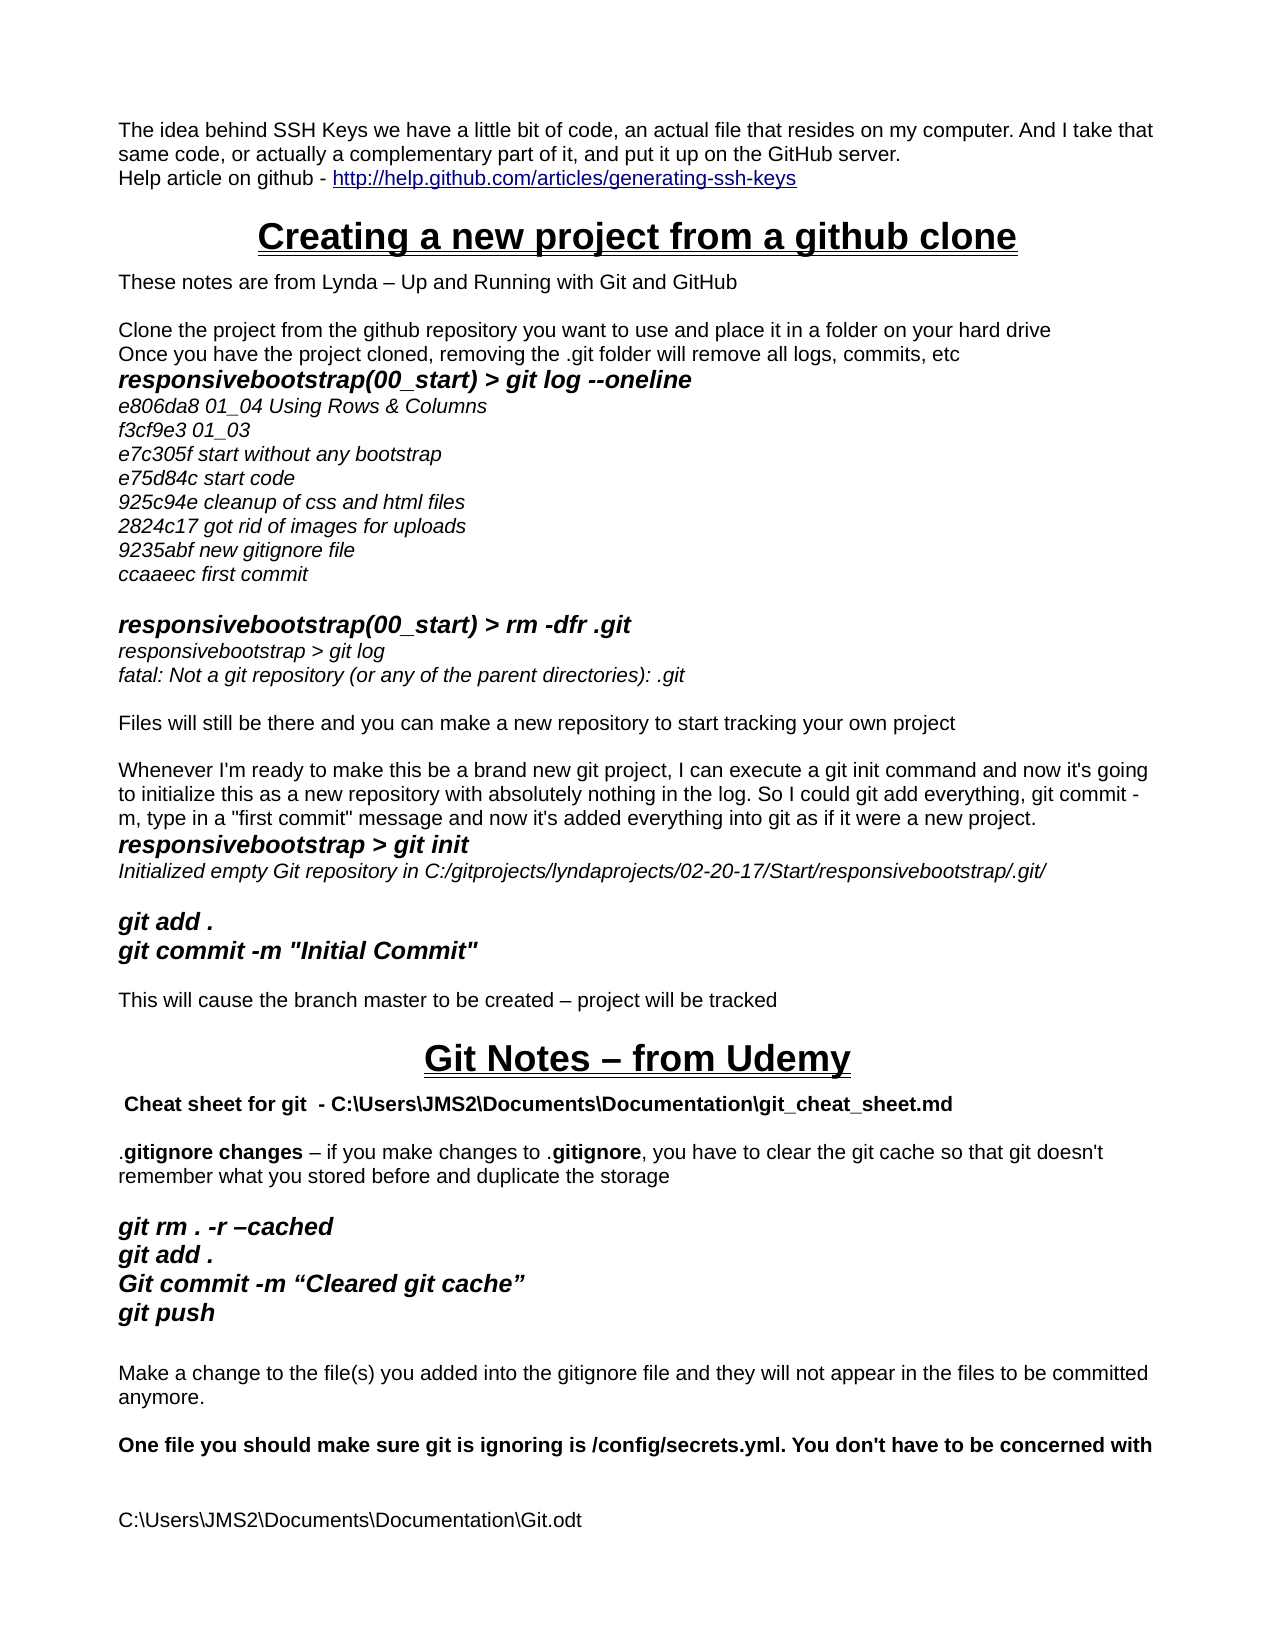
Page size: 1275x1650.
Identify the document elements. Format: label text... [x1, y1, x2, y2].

text 9235abf new gitignore file [118, 538, 1157, 562]
text git rm . -r –cached [118, 1212, 1157, 1240]
text The idea behind SSH Keys we have a little bit of code, an actual file that resides on my computer. And I take that same code, or actually a complementary part of it, and put it up on the GitHub server. [118, 118, 1157, 166]
text responsivebootstrap(00_start) > rm -dfr .git [118, 610, 1157, 638]
text ccaaeec first commit [118, 562, 1157, 586]
text responsivebootstrap(00_start) > git log --oneline [118, 365, 1157, 394]
text git push [118, 1298, 1157, 1327]
text e75d84c start code [118, 466, 1157, 490]
text .gitignore changes – if you make changes to .gitignore, you have to clear the git cache so that git doesn't remember what you stored before and duplicate the storage [118, 1140, 1157, 1188]
subtitle Creating a new project from a github clone [118, 214, 1157, 257]
text One file you should make sure git is ignoring is /config/secrets.yml. You don't have to be concerned with [118, 1433, 1157, 1457]
text Help article on github - http://help.github.com/articles/generating-ssh-keys [118, 166, 1157, 190]
text f3cf9e3 01_03 [118, 418, 1157, 442]
text git add . [118, 1240, 1157, 1269]
subtitle Git Notes – from Udemy [118, 1036, 1157, 1079]
text 925c94e cleanup of css and html files [118, 490, 1157, 514]
text 2824c17 got rid of images for uploads [118, 514, 1157, 538]
text Cheat sheet for git - C:\Users\JMS2\Documents\Documentation\git_cheat_sheet.md [118, 1092, 1157, 1116]
text git commit -m "Initial Commit" [118, 936, 1157, 964]
text Git commit -m “Cleared git cache” [118, 1269, 1157, 1298]
text This will cause the branch master to be created – project will be tracked [118, 988, 1157, 1012]
text Initialized empty Git repository in C:/gitprojects/lyndaprojects/02-20-17/Start/responsivebootstrap/.git/ [118, 859, 1157, 883]
text Whenever I'm ready to make this be a brand new git project, I can execute a git init command and now it's going to initialize this as a new repository with absolutely nothing in the log. So I could git add everything, git commit -m, type in a "first commit" message and now it's added everything into git as if it were a new project. [118, 758, 1157, 830]
text e806da8 01_04 Using Rows & Columns [118, 394, 1157, 418]
text responsivebootstrap > git log [118, 638, 1157, 662]
text fatal: Not a git repository (or any of the parent directories): .git [118, 662, 1157, 686]
text Clone the project from the github repository you want to use and place it in a folder on your hard drive [118, 317, 1157, 341]
text Make a change to the file(s) you added into the gitignore file and they will not appear in the files to be committed anymore. [118, 1361, 1157, 1409]
text Once you have the project cloned, removing the .git folder will remove all logs, commits, etc [118, 341, 1157, 365]
text responsivebootstrap > git init [118, 830, 1157, 859]
text Files will still be there and you can make a new repository to start tracking your own project [118, 710, 1157, 734]
text git add . [118, 907, 1157, 936]
text e7c305f start without any bootstrap [118, 442, 1157, 466]
text These notes are from Lynda – Up and Running with Git and GitHub [118, 269, 1157, 293]
